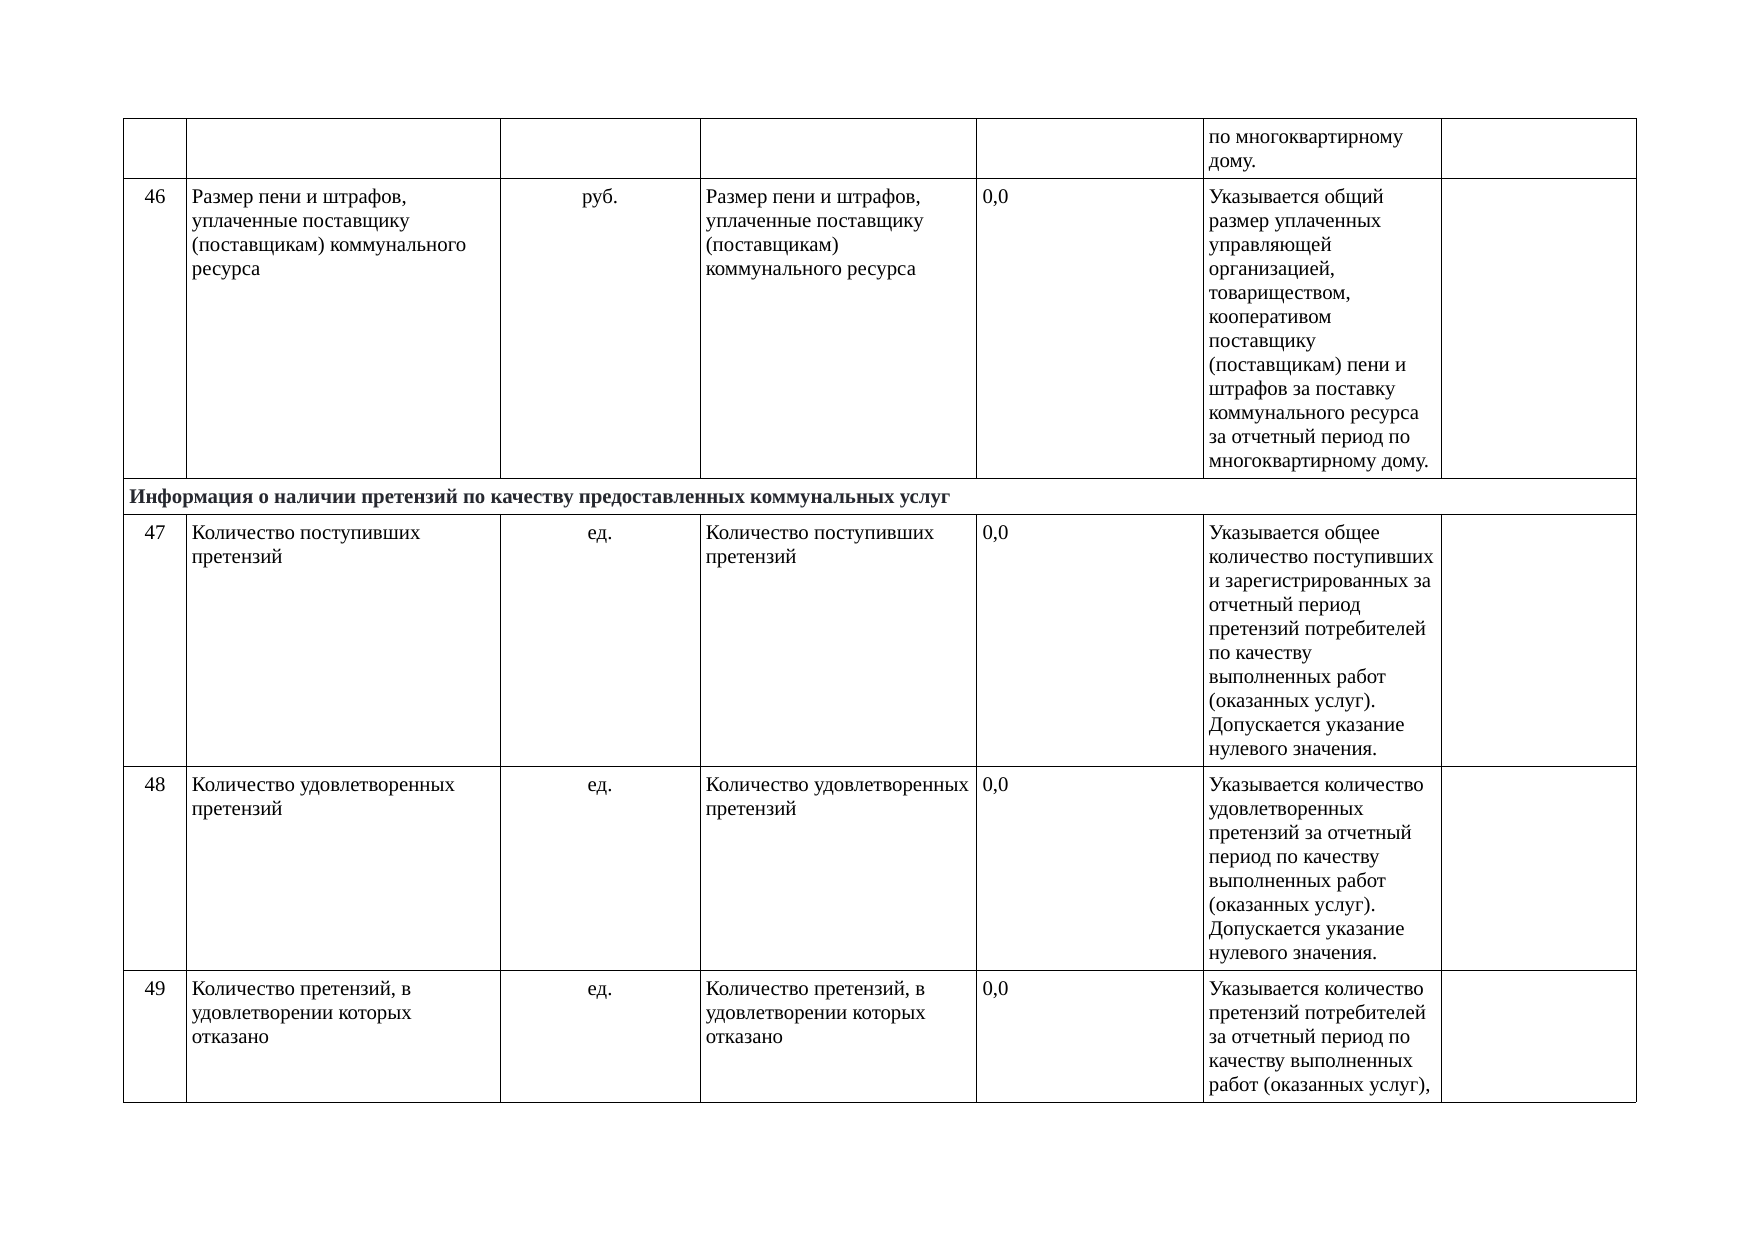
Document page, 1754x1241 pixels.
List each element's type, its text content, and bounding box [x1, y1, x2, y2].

table_cell [1442, 515, 1636, 766]
table_cell Указывается количество претензий потребителей за отчетный период по качеству выполненных работ (оказанных услуг), [1204, 971, 1441, 1102]
table_cell [701, 119, 976, 178]
table_cell по многоквартирному дому. [1204, 119, 1441, 178]
table_cell Информация о наличии претензий по качеству предоставленных коммунальных услуг [124, 479, 1636, 514]
table_cell Количество поступивших претензий [187, 515, 500, 766]
table_cell 47 [124, 515, 186, 766]
table_cell Количество удовлетворенных претензий [701, 767, 976, 970]
table_cell 48 [124, 767, 186, 970]
table_cell 0,0 [977, 179, 1203, 478]
table_cell Размер пени и штрафов, уплаченные поставщику (поставщикам) коммунального ресурса [701, 179, 976, 478]
table_cell руб. [501, 179, 700, 478]
table_cell [1442, 971, 1636, 1102]
table_cell Указывается общее количество поступивших и зарегистрированных за отчетный период претензий потребителей по качеству выполненных работ (оказанных услуг). Допускается указание нулевого значения. [1204, 515, 1441, 766]
table_cell Количество претензий, в удовлетворении которых отказано [701, 971, 976, 1102]
table_cell 0,0 [977, 515, 1203, 766]
table_cell [124, 119, 186, 178]
table_cell Количество претензий, в удовлетворении которых отказано [187, 971, 500, 1102]
table_cell [1442, 767, 1636, 970]
table_cell Размер пени и штрафов, уплаченные поставщику (поставщикам) коммунального ресурса [187, 179, 500, 478]
table_cell ед. [501, 515, 700, 766]
table_cell 49 [124, 971, 186, 1102]
table_cell ед. [501, 767, 700, 970]
table_cell Указывается общий размер уплаченных управляющей организацией, товариществом, кооперативом поставщику (поставщикам) пени и штрафов за поставку коммунального ресурса за отчетный период по многоквартирному дому. [1204, 179, 1441, 478]
table_cell Указывается количество удовлетворенных претензий за отчетный период по качеству выполненных работ (оказанных услуг). Допускается указание нулевого значения. [1204, 767, 1441, 970]
table_cell Количество удовлетворенных претензий [187, 767, 500, 970]
table_cell 0,0 [977, 971, 1203, 1102]
table_cell [1442, 119, 1636, 178]
table_cell [187, 119, 500, 178]
table_cell ед. [501, 971, 700, 1102]
table_cell [1442, 179, 1636, 478]
table_cell 0,0 [977, 767, 1203, 970]
table_cell [977, 119, 1203, 178]
table_cell Количество поступивших претензий [701, 515, 976, 766]
table_cell 46 [124, 179, 186, 478]
table_cell [501, 119, 700, 178]
